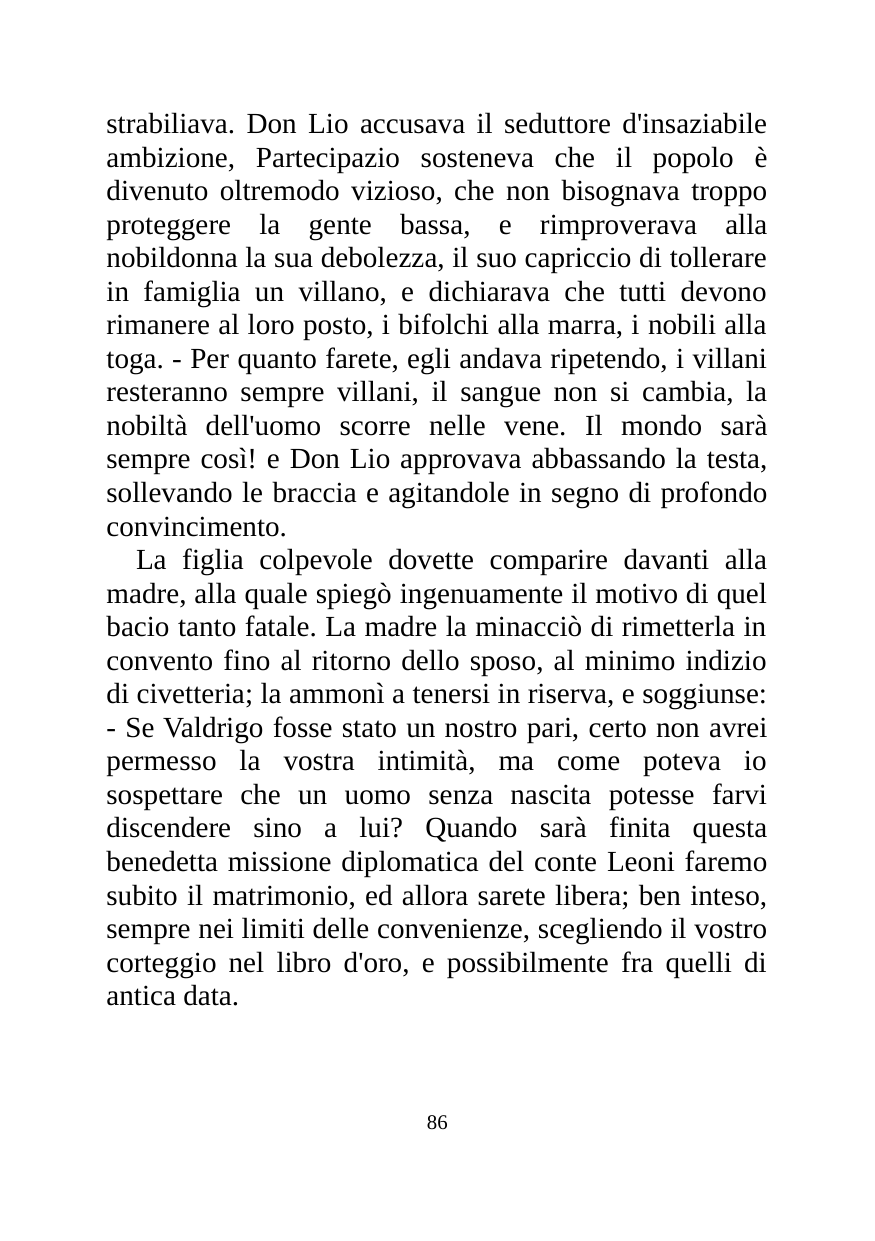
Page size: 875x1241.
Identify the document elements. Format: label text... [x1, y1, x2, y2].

text La figlia colpevole dovette comparire davanti alla madre, alla quale spiegò ingenuamente il motivo di quel bacio tanto fatale. La madre la minacciò di rimetterla in convento fino al ritorno dello sposo, al minimo indizio di civetteria; la ammonì a tenersi in riserva, e soggiunse: - Se Valdrigo fosse stato un nostro pari, certo non avrei permesso la vostra intimità, ma come poteva io sospettare che un uomo senza nascita potesse farvi discendere sino a lui? Quando sarà finita questa benedetta missione diplomatica del conte Leoni faremo subito il matrimonio, ed allora sarete libera; ben inteso, sempre nei limiti delle convenienze, scegliendo il vostro corteggio nel libro d'oro, e possibilmente fra quelli di antica data. [106, 542, 768, 1012]
text strabiliava. Don Lio accusava il seduttore d'insaziabile ambizione, Partecipazio sosteneva che il popolo è divenuto oltremodo vizioso, che non bisognava troppo proteggere la gente bassa, e rimproverava alla nobildonna la sua debolezza, il suo capriccio di tollerare in famiglia un villano, e dichiarava che tutti devono rimanere al loro posto, i bifolchi alla marra, i nobili alla toga. - Per quanto farete, egli andava ripetendo, i villani resteranno sempre villani, il sangue non si cambia, la nobiltà dell'uomo scorre nelle vene. Il mondo sarà sempre così! e Don Lio approvava abbassando la testa, sollevando le braccia e agitandole in segno di profondo convincimento. [106, 106, 768, 542]
